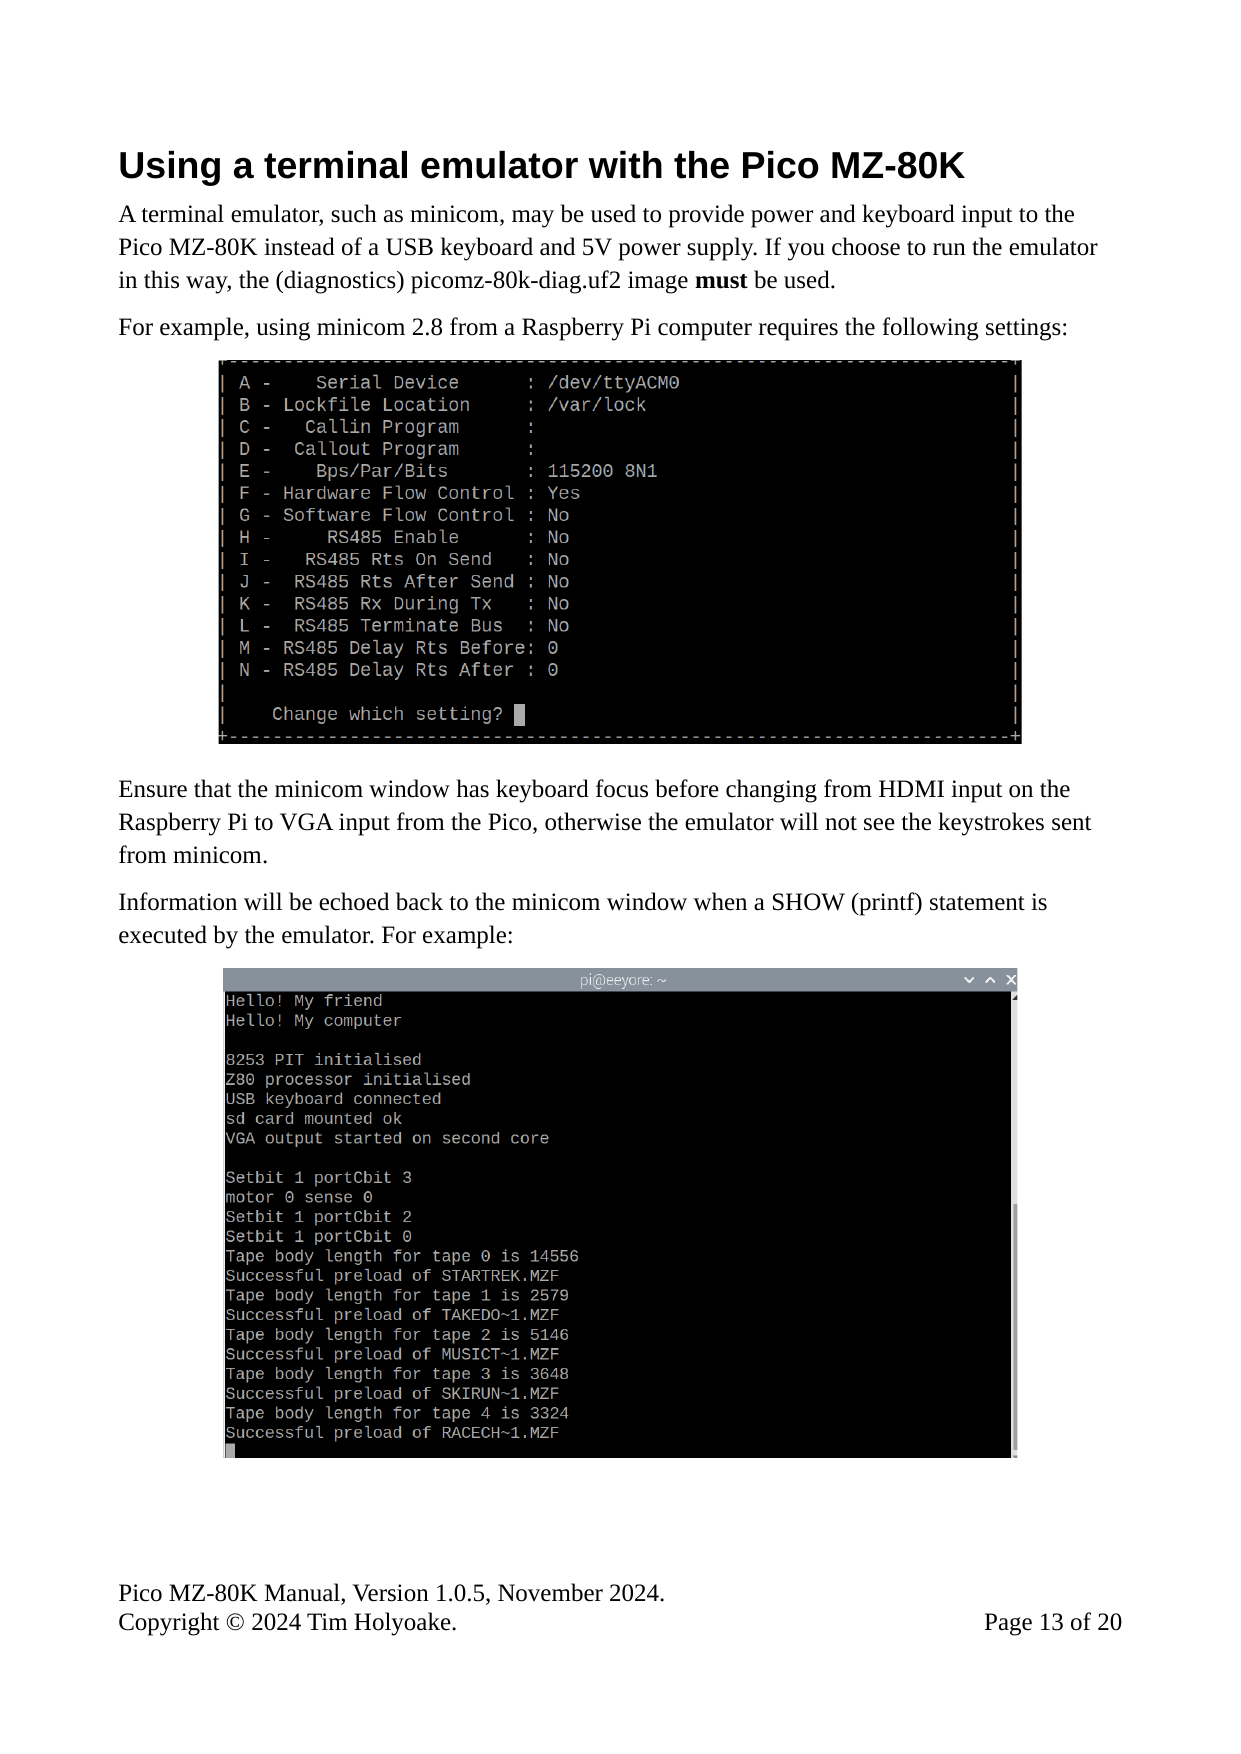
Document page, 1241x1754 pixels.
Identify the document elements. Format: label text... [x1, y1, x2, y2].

text A terminal emulator, such as minicom, may be used to provide power and keyboard input to the Pico MZ-80K instead of a USB keyboard and 5V power supply. If you choose to run the emulator in this way, the (diagnostics) picomz-80k-diag.uf2 image must be used. [118, 199, 1122, 293]
picture [223, 968, 1018, 1458]
text Information will be echoed back to the minicom window when a SHOW (printf) statement is executed by the emulator. For example: [118, 887, 1122, 949]
text For example, using minicom 2.8 from a Raspberry Pi computer requires the following settings: [118, 312, 1122, 341]
subtitle Using a terminal emulator with the Pico MZ-80K [118, 143, 1122, 186]
picture [218, 360, 1022, 744]
text Ensure that the minicom window has keyboard focus before changing from HDMI input on the Raspberry Pi to VGA input from the Pico, otherwise the emulator will not see the keystrokes sent from minicom. [118, 774, 1122, 869]
